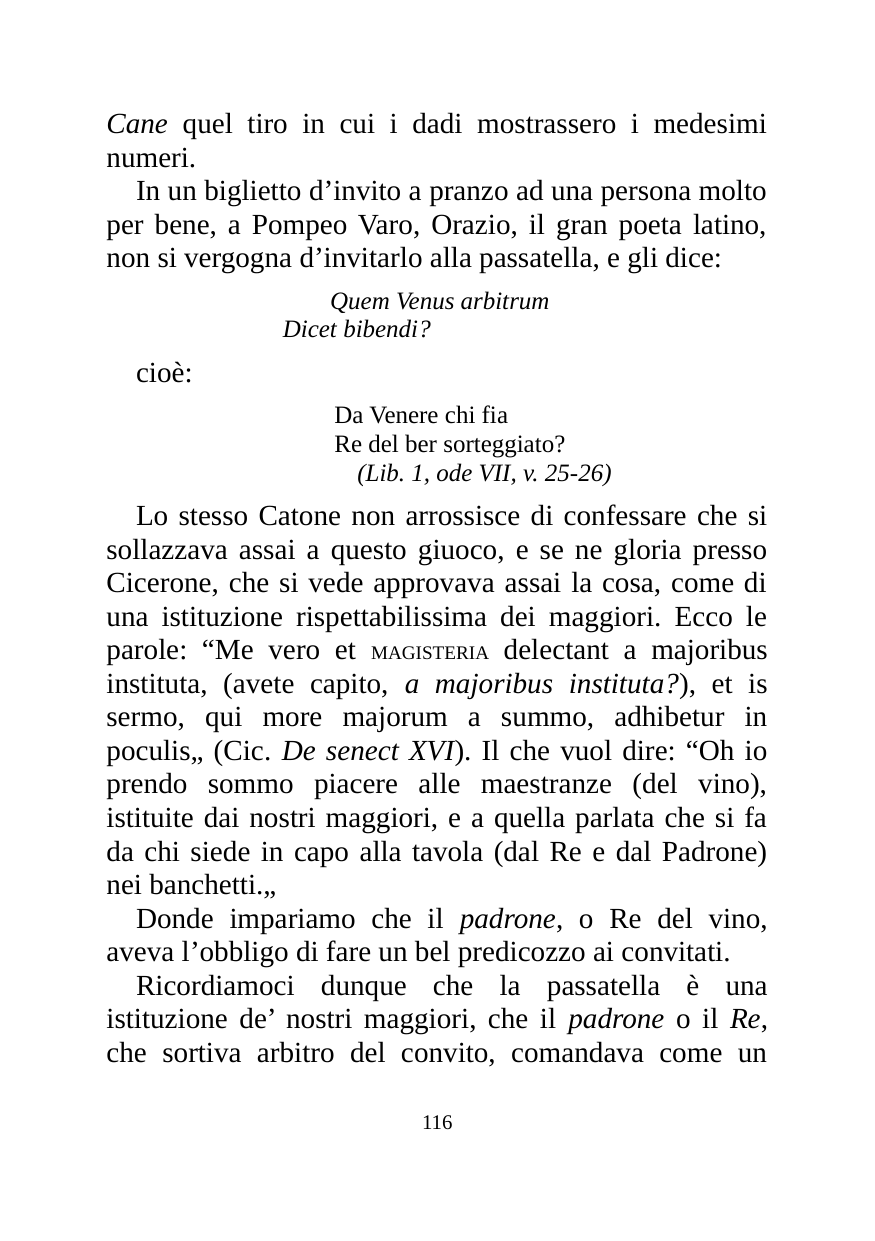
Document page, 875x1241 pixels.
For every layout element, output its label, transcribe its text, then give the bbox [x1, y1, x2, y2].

text Cane quel tiro in cui i dadi mostrassero i medesimi numeri. [106, 106, 768, 173]
text Donde impariamo che il padrone, o Re del vino, aveva l’obbligo di fare un bel predicozzo ai convitati. [106, 901, 768, 968]
text cioè: [106, 355, 768, 388]
text Lo stesso Catone non arrossisce di confessare che si sollazzava assai a questo giuoco, e se ne gloria presso Cicerone, che si vede approvava assai la cosa, come di una istituzione rispettabilissima dei maggiori. Ecco le parole: “Me vero et magisteria delectant a majoribus instituta, (avete capito, a majoribus instituta?), et is sermo, qui more majorum a summo, adhibetur in poculis„ (Cic. De senect XVI). Il che vuol dire: “Oh io prendo sommo piacere alle maestranze (del vino), istituite dai nostri maggiori, e a quella parlata che si fa da chi siede in capo alla tavola (dal Re e dal Padrone) nei banchetti.„ [106, 498, 768, 901]
text Da Venere chi fia [106, 400, 768, 429]
text Ricordiamoci dunque che la passatella è una istituzione de’ nostri maggiori, che il padrone o il Re, che sortiva arbitro del convito, comandava come un [106, 968, 768, 1068]
text (Lib. 1, ode VII, v. 25-26) [106, 458, 768, 487]
text In un biglietto d’invito a pranzo ad una persona molto per bene, a Pompeo Varo, Orazio, il gran poeta latino, non si vergogna d’invitarlo alla passatella, e gli dice: [106, 173, 768, 274]
text Dicet bibendi? [106, 314, 768, 343]
text Re del ber sorteggiato? [106, 429, 768, 458]
text Quem Venus arbitrum [106, 286, 768, 314]
